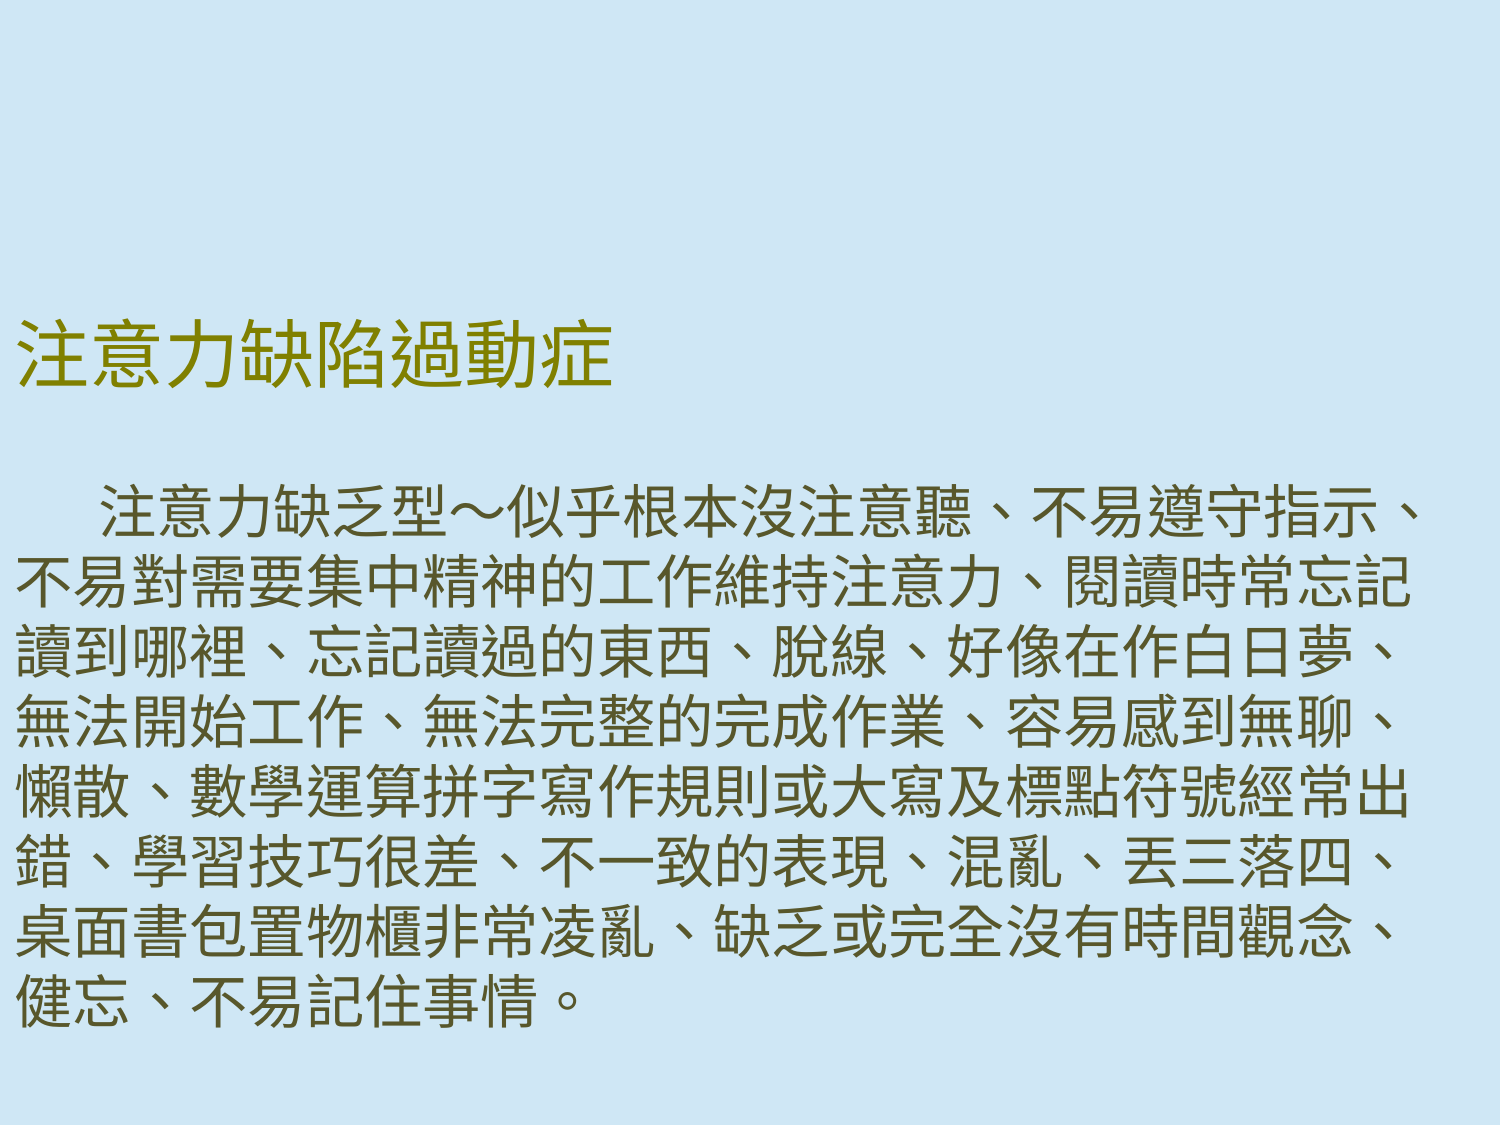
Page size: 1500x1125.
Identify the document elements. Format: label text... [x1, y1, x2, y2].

list 注意力缺乏型～似乎根本沒注意聽、不易遵守指示、不易對需要集中精神的工作維持注意力、閱讀時常忘記讀到哪裡、忘記讀過的東西、脫線、好像在作白日夢、無法開始工作、無法完整的完成作業、容易感到無聊、懶散、數學運算拼字寫作規則或大寫及標點符號經常出錯、學習技巧很差、不一致的表現、混亂、丟三落四、桌面書包置物櫃非常凌亂、缺乏或完全沒有時間觀念、健忘、不易記住事情。 [0, 467, 1459, 1125]
title 注意力缺陷過動症 [0, 299, 1438, 438]
